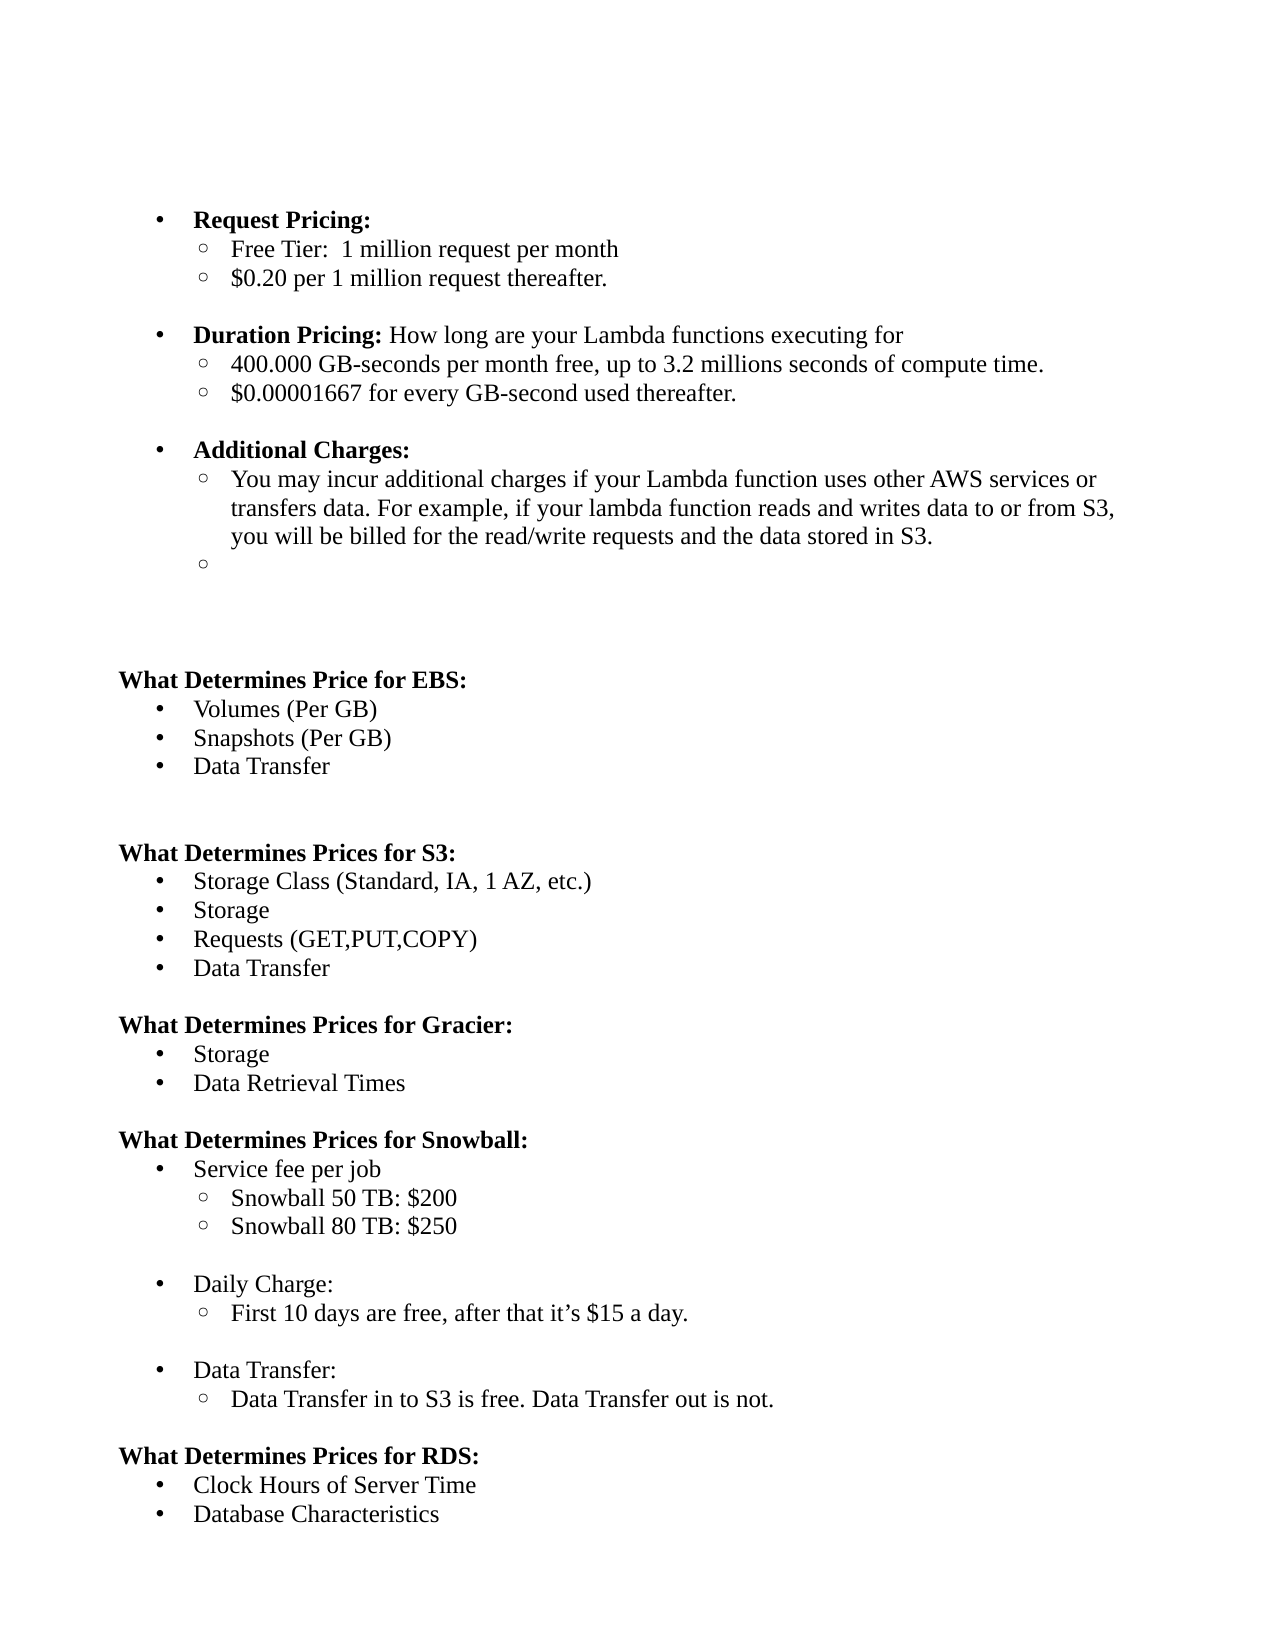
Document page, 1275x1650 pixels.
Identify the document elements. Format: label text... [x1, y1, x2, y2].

list $0.00001667 for every GB-second used thereafter. [193, 378, 1157, 406]
list Additional Charges: [156, 435, 1157, 464]
text What Determines Prices for Snowball: [118, 1125, 1157, 1154]
list Requests (GET,PUT,COPY) [156, 924, 1157, 953]
list Storage [156, 895, 1157, 924]
list Snowball 80 TB: $250 [193, 1211, 1157, 1240]
list Data Transfer [156, 751, 1157, 780]
list Data Transfer in to S3 is free. Data Transfer out is not. [193, 1384, 1157, 1413]
list Duration Pricing: How long are your Lambda functions executing for [156, 320, 1157, 349]
list Data Transfer: [156, 1355, 1157, 1384]
list Storage Class (Standard, IA, 1 AZ, etc.) [156, 866, 1157, 895]
list Daily Charge: [156, 1269, 1157, 1298]
list Free Tier: 1 million request per month [193, 234, 1157, 263]
list Service fee per job [156, 1154, 1157, 1183]
text What Determines Prices for S3: [118, 838, 1157, 866]
list Clock Hours of Server Time [156, 1470, 1157, 1499]
list 400.000 GB-seconds per month free, up to 3.2 millions seconds of compute time. [193, 349, 1157, 378]
text What Determines Prices for Gracier: [118, 1010, 1157, 1039]
text What Determines Prices for RDS: [118, 1441, 1157, 1470]
list Database Characteristics [156, 1499, 1157, 1528]
list Request Pricing: [156, 205, 1157, 234]
list Data Retrieval Times [156, 1068, 1157, 1096]
list You may incur additional charges if your Lambda function uses other AWS services or transfers data. For example, if your lambda function reads and writes data to or from S3, you will be billed for the read/write requests and the data stored in S3. [193, 464, 1157, 550]
list Snowball 50 TB: $200 [193, 1183, 1157, 1211]
list Snapshots (Per GB) [156, 723, 1157, 751]
text What Determines Price for EBS: [118, 665, 1157, 694]
list First 10 days are free, after that it’s $15 a day. [193, 1298, 1157, 1326]
list Data Transfer [156, 953, 1157, 981]
list Storage [156, 1039, 1157, 1068]
list Volumes (Per GB) [156, 694, 1157, 723]
list $0.20 per 1 million request thereafter. [193, 263, 1157, 291]
